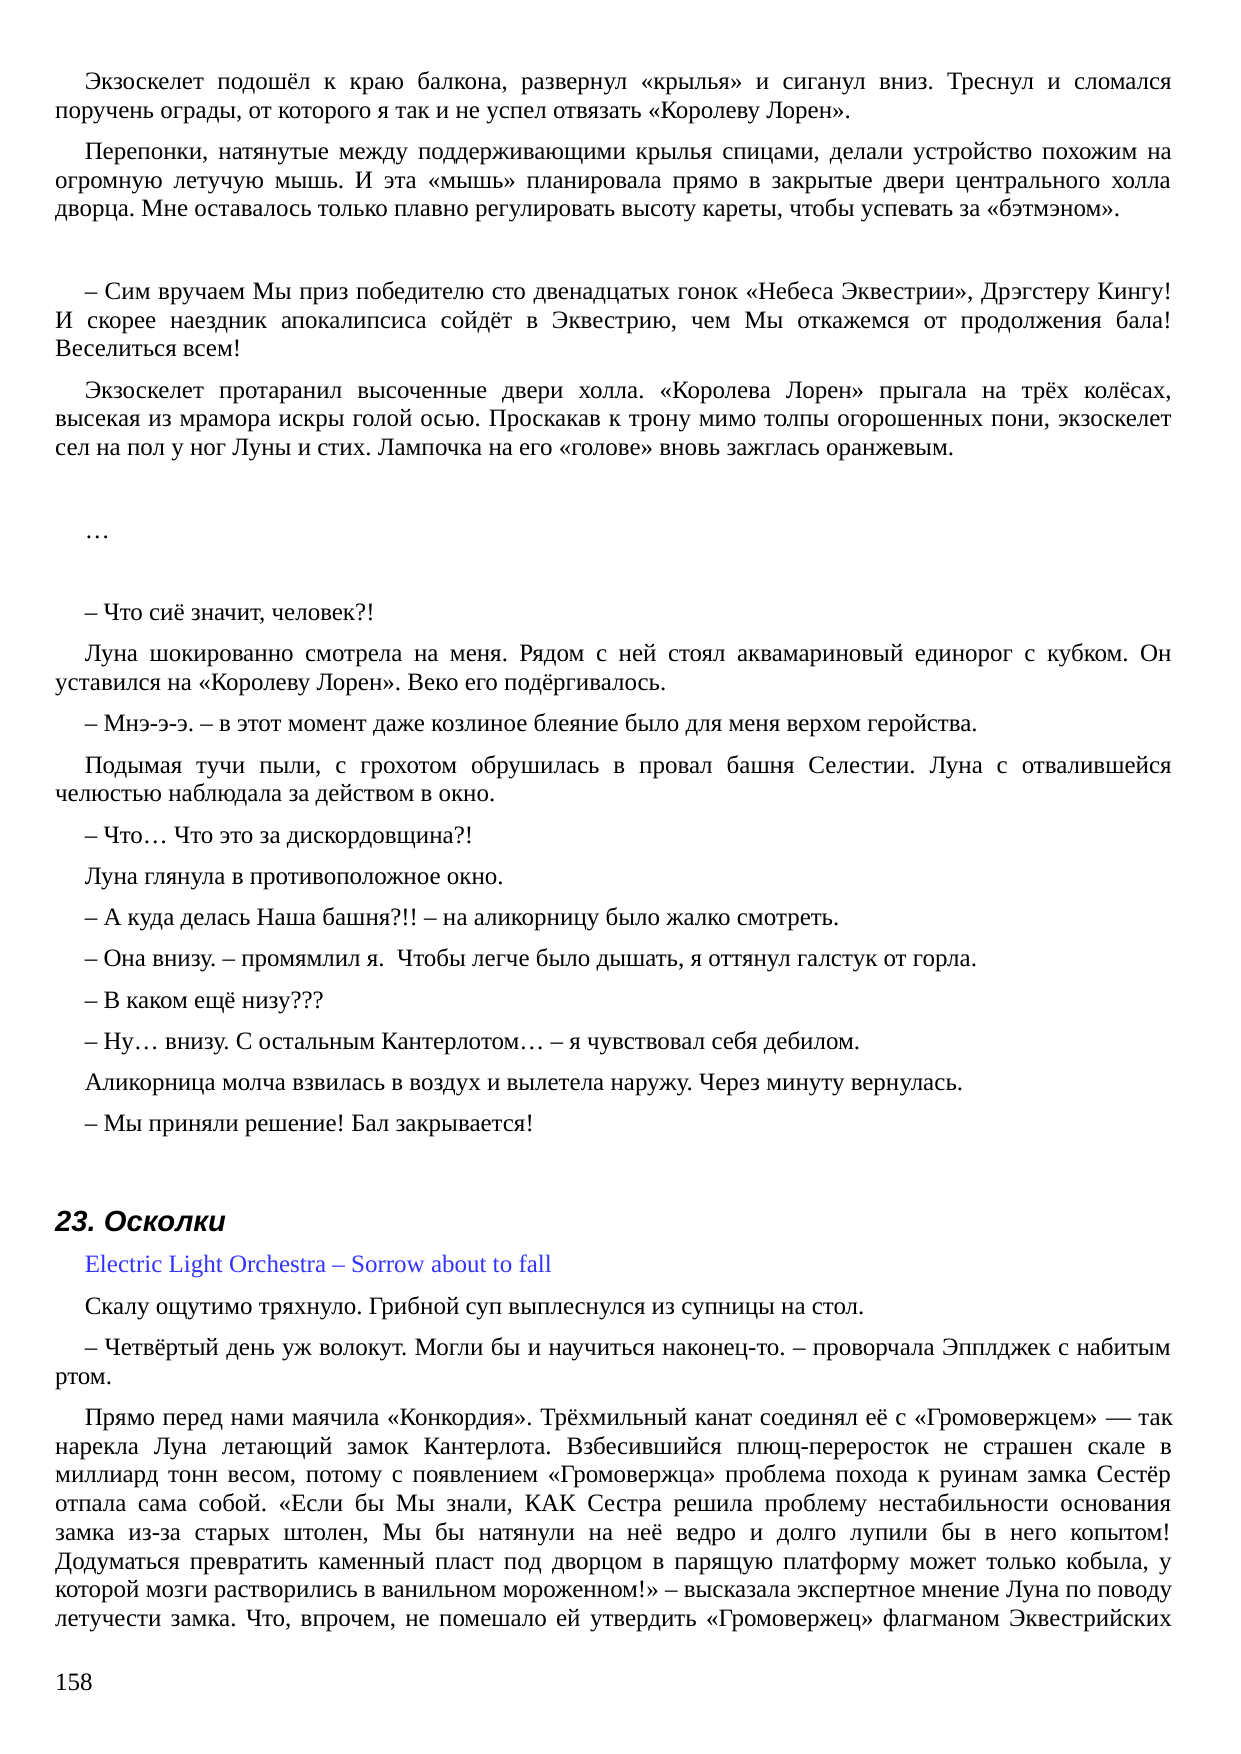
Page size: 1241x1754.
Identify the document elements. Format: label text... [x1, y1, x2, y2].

text – Четвёртый день уж волокут. Могли бы и научиться наконец-то. – проворчала Эпплджек с набитым ртом. [55, 1332, 1173, 1389]
text Экзоскелет протаранил высоченные двери холла. «Королева Лорен» прыгала на трёх колёсах, высекая из мрамора искры голой осью. Проскакав к трону мимо толпы огорошенных пони, экзоскелет сел на пол у ног Луны и стих. Лампочка на его «голове» вновь зажглась оранжевым. [55, 375, 1173, 461]
text – Что сиё значит, человек?! [55, 597, 1173, 626]
text – Мнэ-э-э. – в этот момент даже козлиное блеяние было для меня верхом геройства. [55, 708, 1173, 737]
text Electric Light Orchestra – Sorrow about to fall [55, 1249, 1173, 1278]
text Скалу ощутимо тряхнуло. Грибной суп выплеснулся из супницы на стол. [55, 1291, 1173, 1319]
text – Она внизу. – промямлил я. Чтобы легче было дышать, я оттянул галстук от горла. [55, 943, 1173, 972]
text Прямо перед нами маячила «Конкордия». Трёхмильный канат соединял её с «Громовержцем» — так нарекла Луна летающий замок Кантерлота. Взбесившийся плющ-переросток не страшен скале в миллиард тонн весом, потому с появлением «Громовержца» проблема похода к руинам замка Сестёр отпала сама собой. «Если бы Мы знали, КАК Сестра решила проблему нестабильности основания замка из-за старых штолен, Мы бы натянули на неё ведро и долго лупили бы в него копытом! Додуматься превратить каменный пласт под дворцом в парящую платформу может только кобыла, у которой мозги растворились в ванильном мороженном!» – высказала экспертное мнение Луна по поводу летучести замка. Что, впрочем, не помешало ей утвердить «Громовержец» флагманом Эквестрийских [55, 1402, 1173, 1632]
text – Мы приняли решение! Бал закрывается! [55, 1108, 1173, 1137]
text Аликорница молча взвилась в воздух и вылетела наружу. Через минуту вернулась. [55, 1067, 1173, 1096]
text – Ну… внизу. С остальным Кантерлотом… – я чувствовал себя дебилом. [55, 1026, 1173, 1055]
text – Сим вручаем Мы приз победителю сто двенадцатых гонок «Небеса Эквестрии», Дрэгстеру Кингу! И скорее наездник апокалипсиса сойдёт в Эквестрию, чем Мы откажемся от продолжения бала! Веселиться всем! [55, 276, 1173, 362]
text … [55, 515, 1173, 543]
text Экзоскелет подошёл к краю балкона, развернул «крылья» и сиганул вниз. Треснул и сломался поручень ограды, от которого я так и не успел отвязать «Королеву Лорен». [55, 66, 1173, 123]
text Перепонки, натянутые между поддерживающими крылья спицами, делали устройство похожим на огромную летучую мышь. И эта «мышь» планировала прямо в закрытые двери центрального холла дворца. Мне оставалось только плавно регулировать высоту кареты, чтобы успевать за «бэтмэном». [55, 136, 1173, 222]
text Подымая тучи пыли, с грохотом обрушилась в провал башня Селестии. Луна с отвалившейся челюстью наблюдала за действом в окно. [55, 750, 1173, 807]
text – А куда делась Наша башня?!! – на аликорницу было жалко смотреть. [55, 902, 1173, 931]
subtitle 23. Осколки [55, 1203, 1173, 1237]
text – В каком ещё низу??? [55, 985, 1173, 1013]
text Луна шокированно смотрела на меня. Рядом с ней стоял аквамариновый единорог с кубком. Он уставился на «Королеву Лорен». Веко его подёргивалось. [55, 638, 1173, 696]
text Луна глянула в противоположное окно. [55, 861, 1173, 890]
text – Что… Что это за дискордовщина?! [55, 820, 1173, 848]
